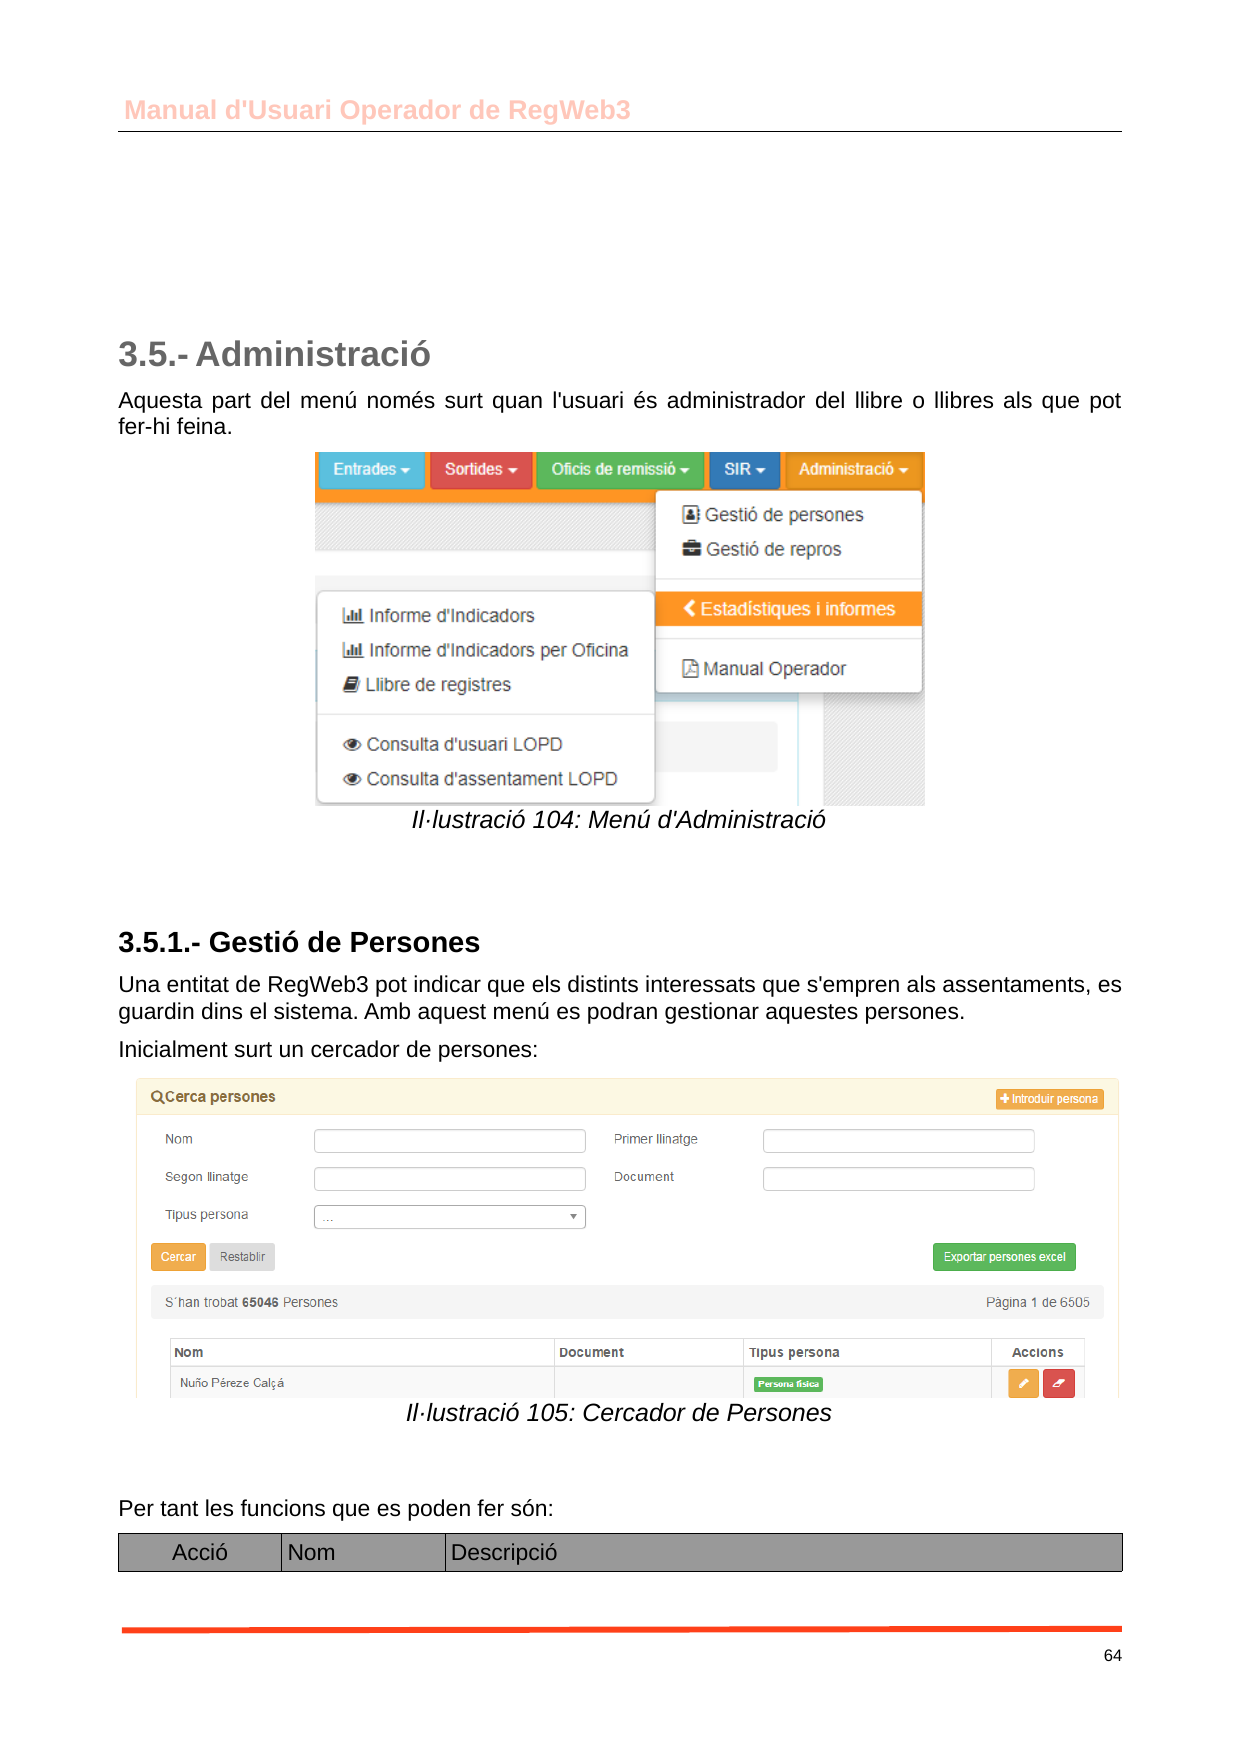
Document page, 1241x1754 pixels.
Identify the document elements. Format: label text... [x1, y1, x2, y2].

table_header Descripció [446, 1534, 1122, 1571]
text Una entitat de RegWeb3 pot indicar que els distints interessats que s'empren als assentaments, es guardin dins el sistema. Amb aquest menú es podran gestionar aquestes persones. [118, 971, 1122, 1024]
table_header Acció [119, 1534, 281, 1571]
subtitle Gestió de Persones [118, 925, 1122, 959]
subtitle Administració [118, 334, 1122, 374]
text Inicialment surt un cercador de persones: [118, 1036, 1122, 1063]
table_header Nom [282, 1534, 445, 1571]
text Il·lustració 104: Menú d'Administració [118, 464, 1122, 834]
text Per tant les funcions que es poden fer són: [118, 1494, 1122, 1521]
text Il·lustració 105: Cercador de Persones [118, 1088, 1122, 1426]
text Aquesta part del menú només surt quan l'usuari és administrador del llibre o llibres als que pot fer-hi feina. [118, 387, 1122, 439]
